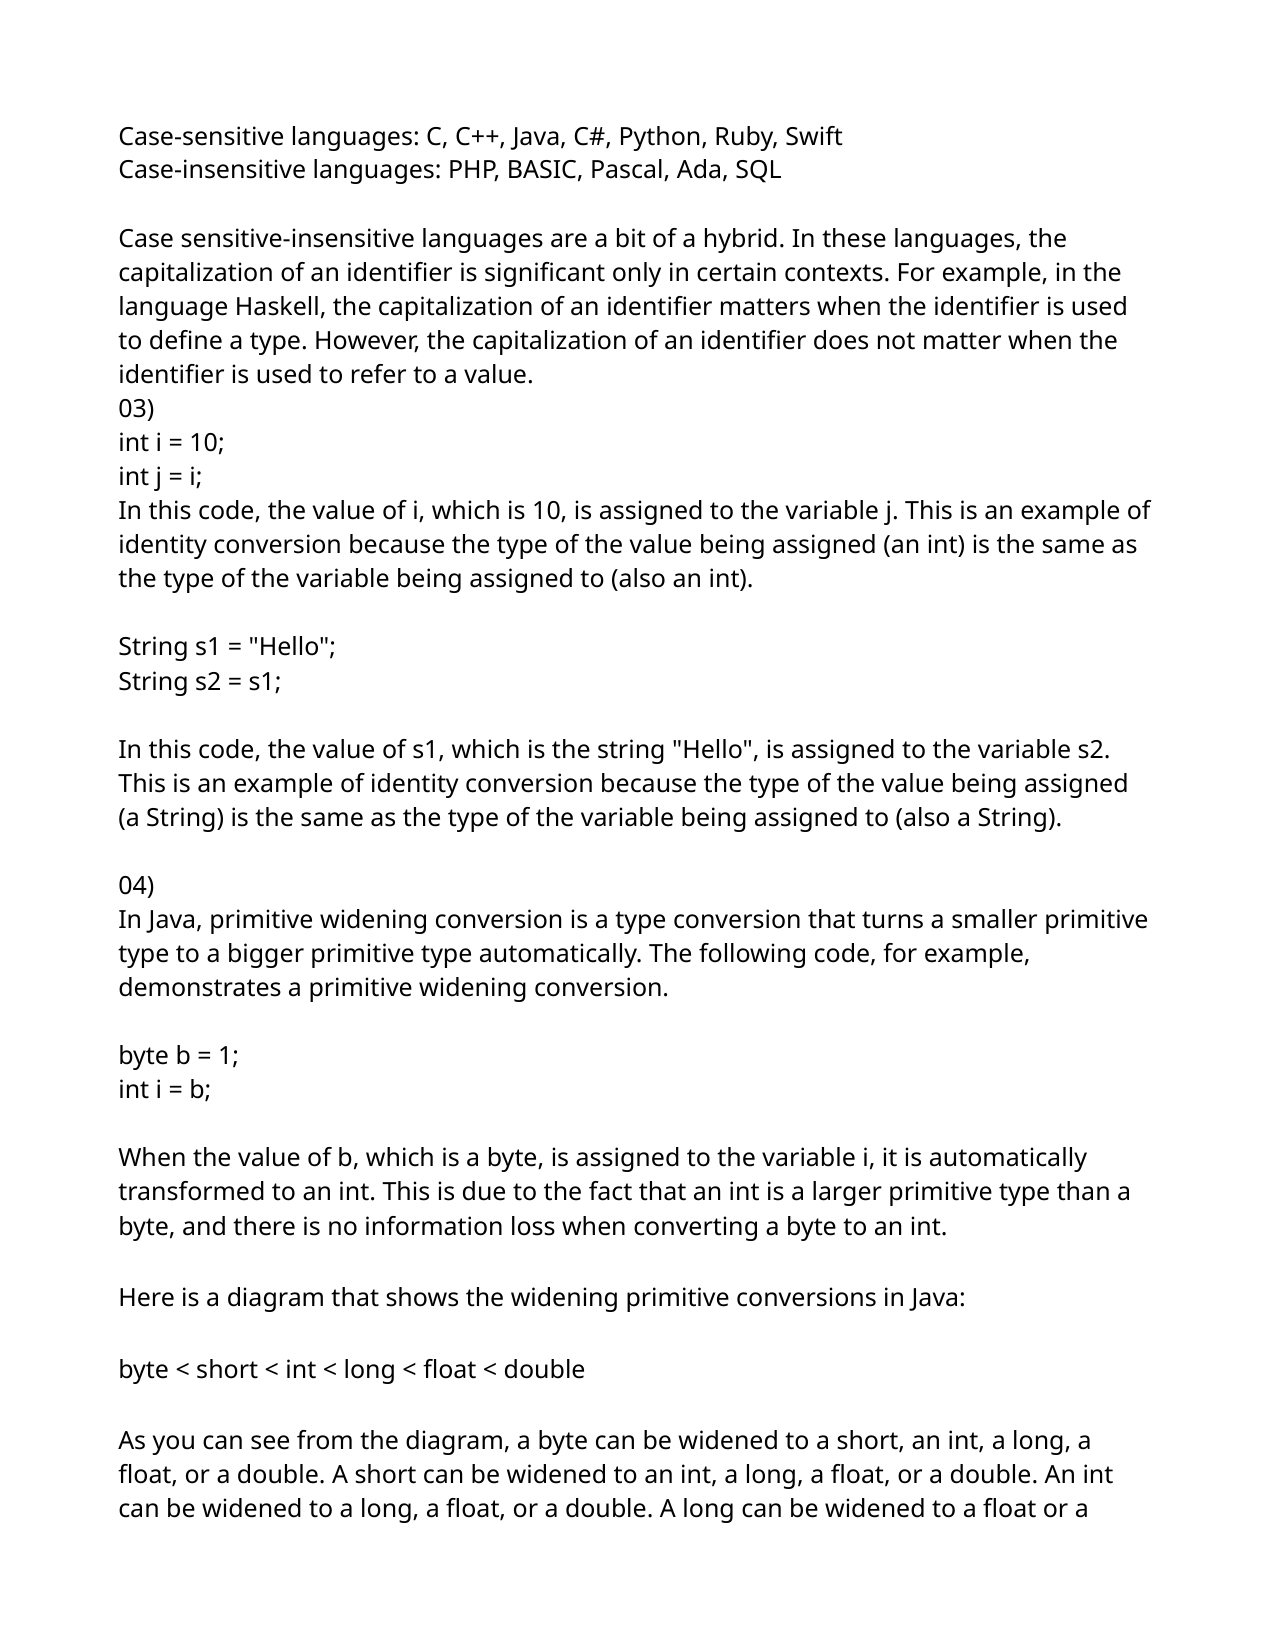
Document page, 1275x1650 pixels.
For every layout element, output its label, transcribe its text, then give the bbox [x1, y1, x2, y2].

text int j = i; [118, 459, 1157, 493]
text 04) [118, 867, 1157, 902]
text 03) [118, 391, 1157, 425]
text In this code, the value of i, which is 10, is assigned to the variable j. This is an example of identity conversion because the type of the value being assigned (an int) is the same as the type of the variable being assigned to (also an int). [118, 493, 1157, 595]
text When the value of b, which is a byte, is assigned to the variable i, it is automatically transformed to an int. This is due to the fact that an int is a larger primitive type than a byte, and there is no information loss when converting a byte to an int. [118, 1140, 1157, 1242]
text In this code, the value of s1, which is the string "Hello", is assigned to the variable s2. This is an example of identity conversion because the type of the value being assigned (a String) is the same as the type of the variable being assigned to (also a String). [118, 731, 1157, 833]
text byte b = 1; [118, 1038, 1157, 1072]
text Here is a diagram that shows the widening primitive conversions in Java: [118, 1280, 1157, 1314]
text Case sensitive-insensitive languages are a bit of a hybrid. In these languages, the capitalization of an identifier is significant only in certain contexts. For example, in the language Haskell, the capitalization of an identifier matters when the identifier is used to define a type. However, the capitalization of an identifier does not matter when the identifier is used to refer to a value. [118, 220, 1157, 391]
text String s2 = s1; [118, 663, 1157, 697]
text Case-sensitive languages: C, C++, Java, C#, Python, Ruby, Swift [118, 118, 1157, 152]
text In Java, primitive widening conversion is a type conversion that turns a smaller primitive type to a bigger primitive type automatically. The following code, for example, demonstrates a primitive widening conversion. [118, 902, 1157, 1004]
text int i = 10; [118, 425, 1157, 459]
text byte < short < int < long < float < double [118, 1351, 1157, 1385]
text As you can see from the diagram, a byte can be widened to a short, an int, a long, a float, or a double. A short can be widened to an int, a long, a float, or a double. An int can be widened to a long, a float, or a double. A long can be widened to a float or a [118, 1423, 1157, 1525]
text Case-insensitive languages: PHP, BASIC, Pascal, Ada, SQL [118, 152, 1157, 186]
text int i = b; [118, 1072, 1157, 1106]
text String s1 = "Hello"; [118, 629, 1157, 663]
